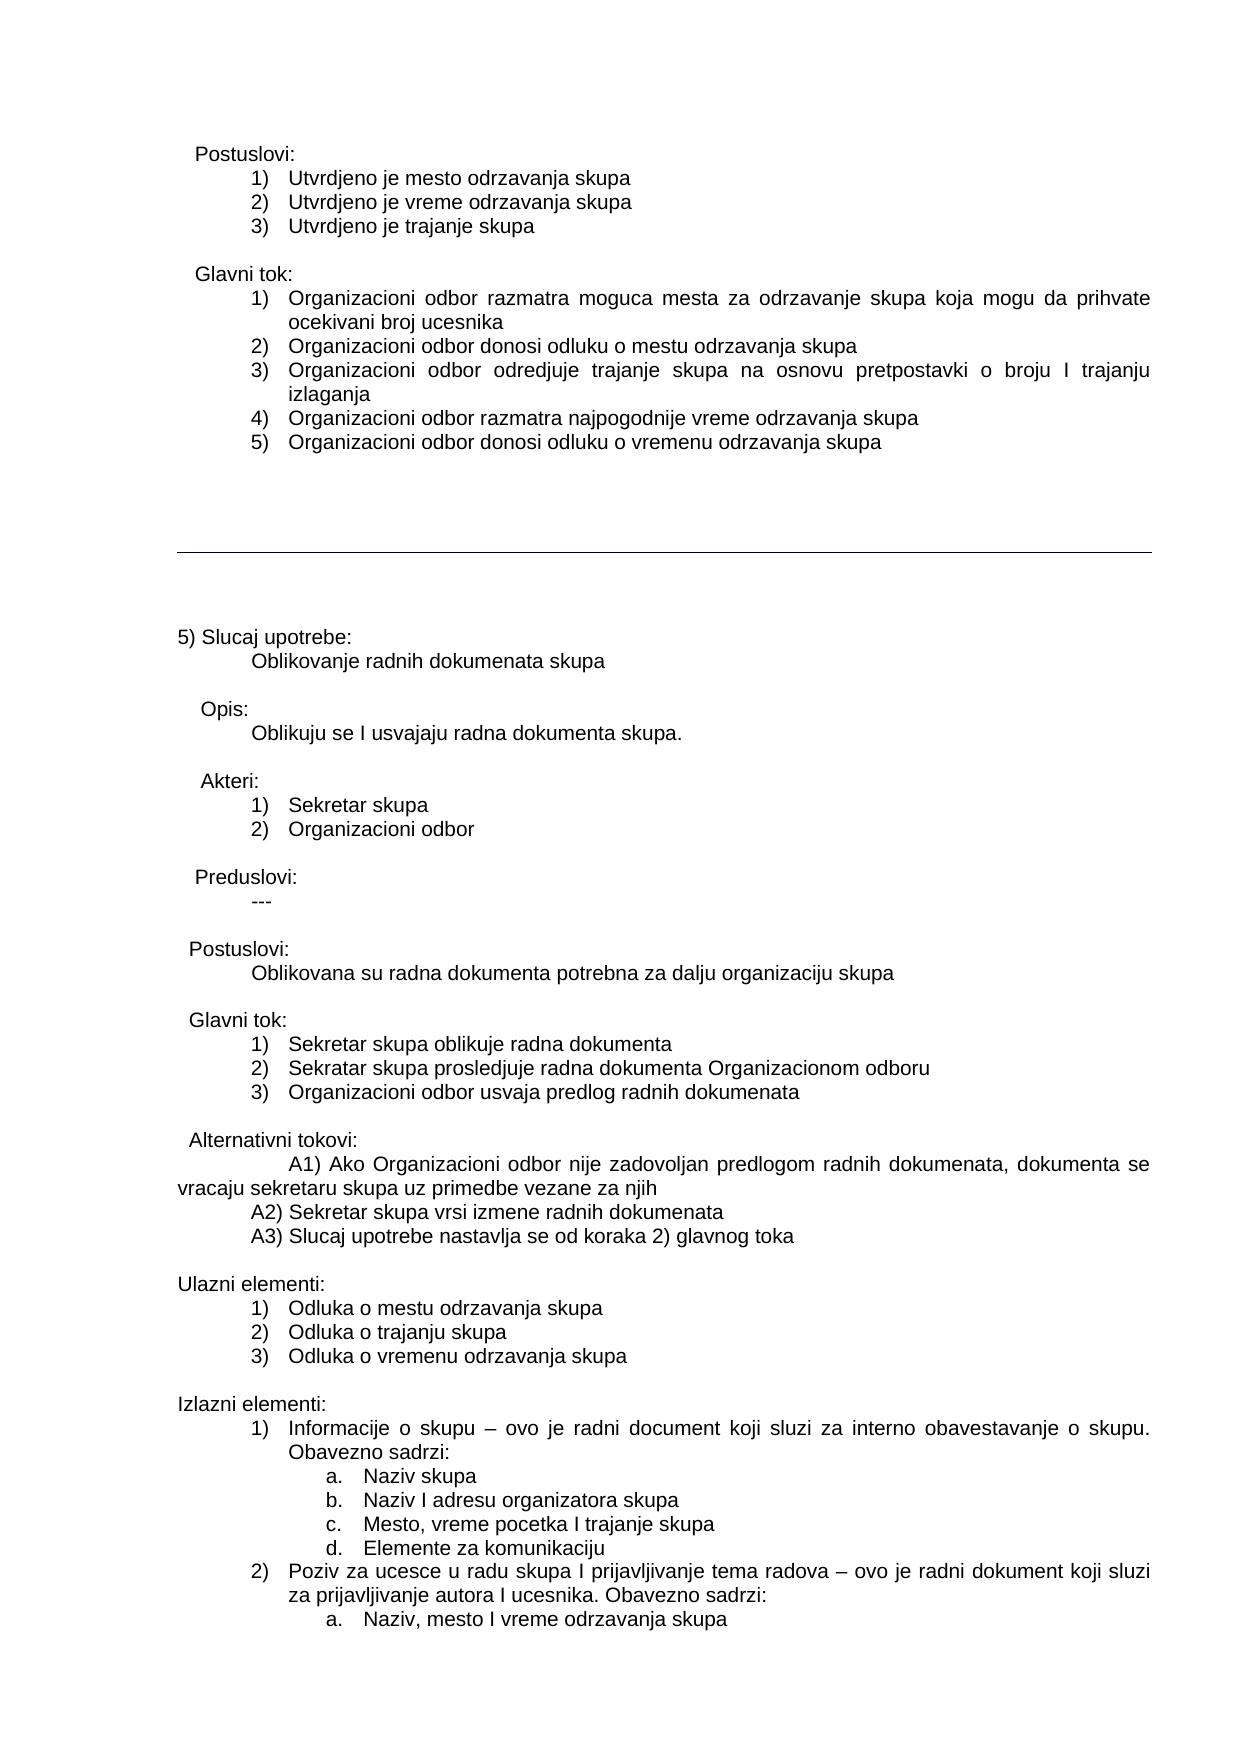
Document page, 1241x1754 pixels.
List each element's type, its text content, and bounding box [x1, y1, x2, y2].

list Organizacioni odbor donosi odluku o mestu odrzavanja skupa [251, 334, 1152, 358]
list Organizacioni odbor [251, 817, 1152, 841]
list Utvrdjeno je trajanje skupa [251, 214, 1152, 238]
list Sekretar skupa oblikuje radna dokumenta [251, 1032, 1152, 1056]
list Naziv I adresu organizatora skupa [326, 1487, 1152, 1511]
list Organizacioni odbor donosi odluku o vremenu odrzavanja skupa [251, 429, 1152, 453]
text Opis: [177, 697, 1152, 721]
text Postuslovi: [177, 936, 1152, 960]
text Oblikuju se I usvajaju radna dokumenta skupa. [177, 721, 1152, 745]
list Mesto, vreme pocetka I trajanje skupa [326, 1511, 1152, 1535]
text --- [177, 888, 1152, 912]
text A2) Sekretar skupa vrsi izmene radnih dokumenata [177, 1200, 1152, 1224]
list Utvrdjeno je vreme odrzavanja skupa [251, 190, 1152, 214]
text Preduslovi: [177, 864, 1152, 888]
list Utvrdjeno je mesto odrzavanja skupa [251, 166, 1152, 190]
list Sekratar skupa prosledjuje radna dokumenta Organizacionom odboru [251, 1056, 1152, 1080]
list Sekretar skupa [251, 793, 1152, 817]
list Organizacioni odbor usvaja predlog radnih dokumenata [251, 1080, 1152, 1104]
text Postuslovi: [177, 142, 1152, 166]
text A1) Ako Organizacioni odbor nije zadovoljan predlogom radnih dokumenata, dokumenta se vracaju sekretaru skupa uz primedbe vezane za njih [177, 1152, 1152, 1200]
text Oblikovanje radnih dokumenata skupa [177, 649, 1152, 673]
text Ulazni elementi: [177, 1272, 1152, 1296]
list Naziv skupa [326, 1463, 1152, 1487]
list Informacije o skupu – ovo je radni document koji sluzi za interno obavestavanje o skupu. Obavezno sadrzi: [251, 1416, 1152, 1463]
text Glavni tok: [177, 262, 1152, 286]
text Izlazni elementi: [177, 1392, 1152, 1416]
list Poziv za ucesce u radu skupa I prijavljivanje tema radova – ovo je radni dokument koji sluzi za prijavljivanje autora I ucesnika. Obavezno sadrzi: [251, 1559, 1152, 1607]
text Alternativni tokovi: [177, 1128, 1152, 1152]
list Organizacioni odbor razmatra najpogodnije vreme odrzavanja skupa [251, 406, 1152, 429]
list Naziv, mesto I vreme odrzavanja skupa [326, 1607, 1152, 1631]
text Oblikovana su radna dokumenta potrebna za dalju organizaciju skupa [177, 960, 1152, 984]
text Glavni tok: [177, 1008, 1152, 1032]
text Akteri: [177, 769, 1152, 793]
list Odluka o vremenu odrzavanja skupa [251, 1344, 1152, 1368]
list Organizacioni odbor razmatra moguca mesta za odrzavanje skupa koja mogu da prihvate ocekivani broj ucesnika [251, 286, 1152, 334]
text 5) Slucaj upotrebe: [177, 625, 1152, 649]
text A3) Slucaj upotrebe nastavlja se od koraka 2) glavnog toka [177, 1224, 1152, 1248]
list Organizacioni odbor odredjuje trajanje skupa na osnovu pretpostavki o broju I trajanju izlaganja [251, 358, 1152, 406]
list Elemente za komunikaciju [326, 1535, 1152, 1559]
list Odluka o mestu odrzavanja skupa [251, 1296, 1152, 1320]
list Odluka o trajanju skupa [251, 1320, 1152, 1344]
